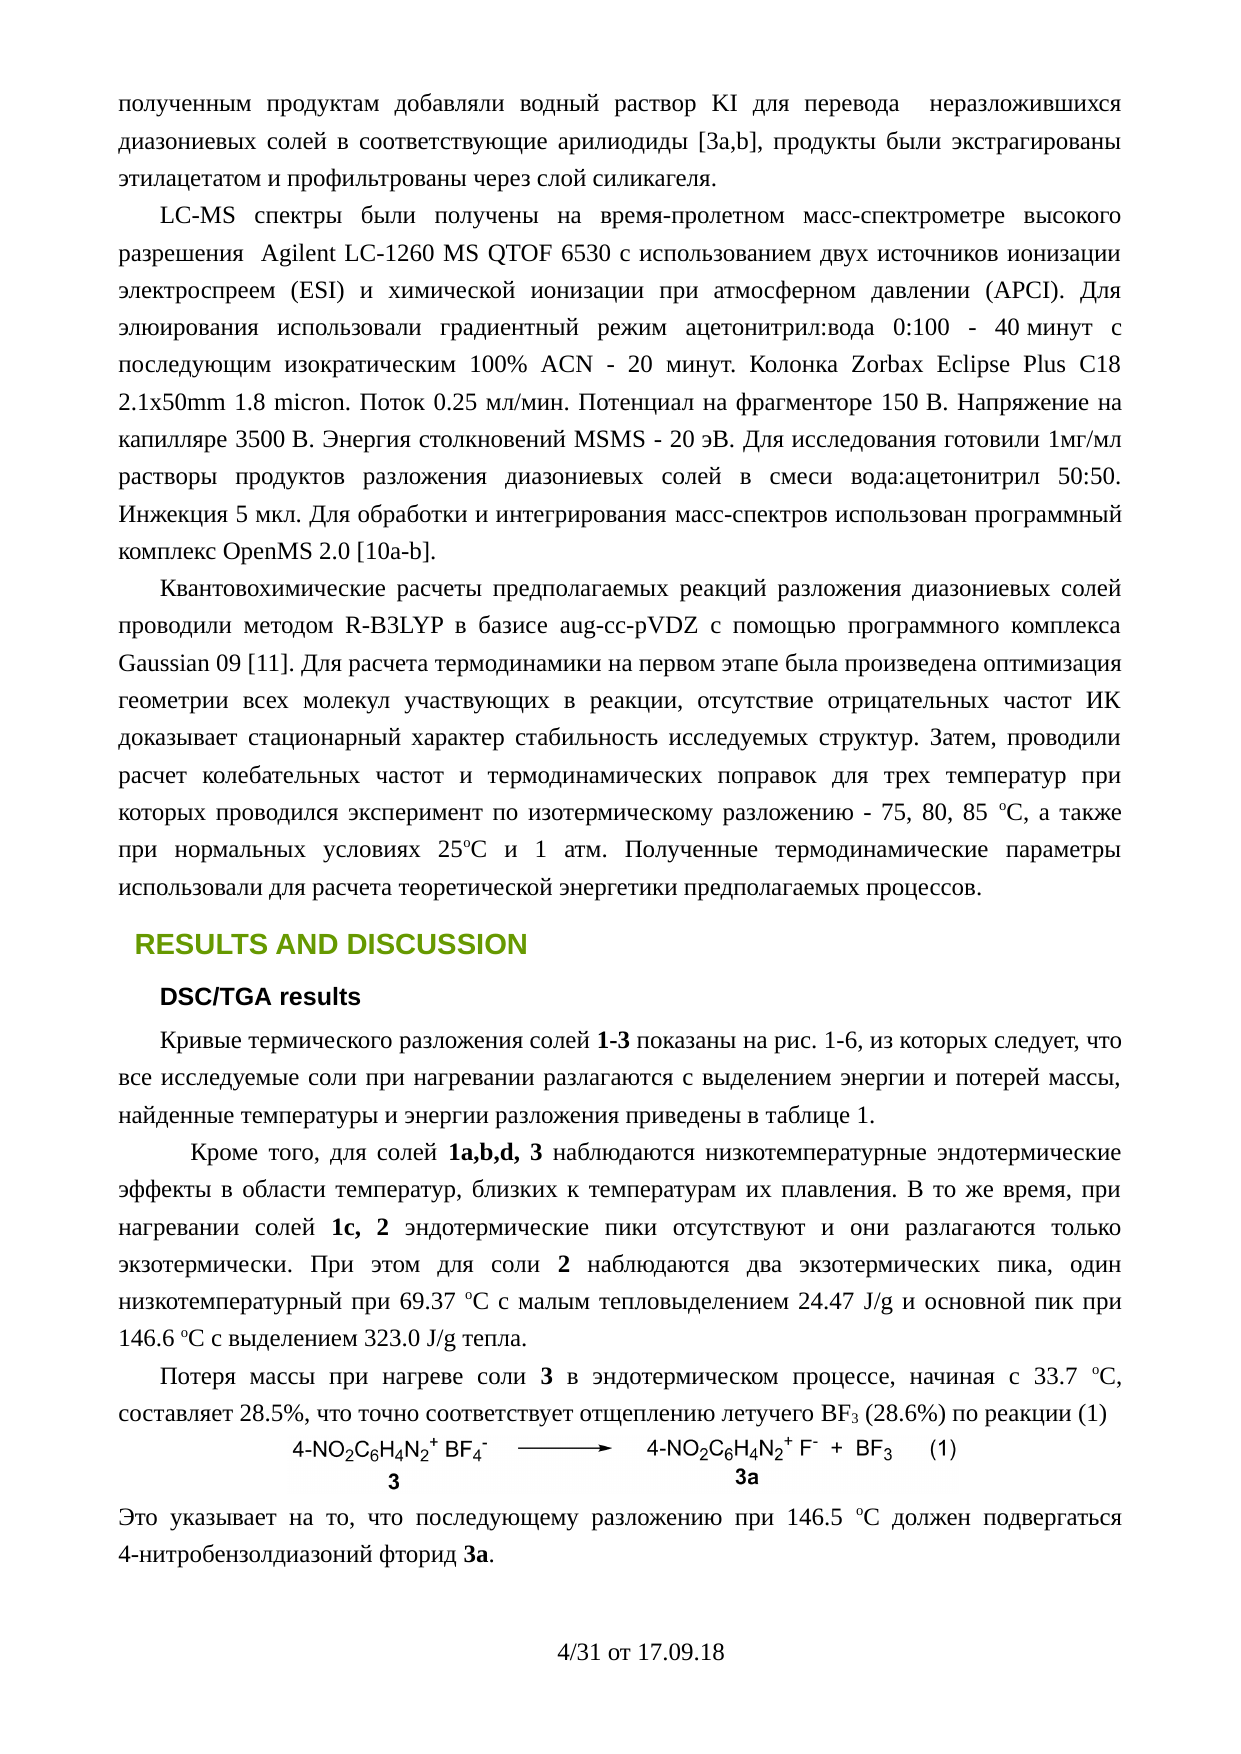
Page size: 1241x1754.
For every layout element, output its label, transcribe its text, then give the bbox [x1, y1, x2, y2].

text Это указывает на то, что последующему разложению при 146.5 оС должен подвергаться 4‑нитробензолдиазоний фторид 3a. [118, 1502, 1122, 1568]
subtitle RESULTS AND DISCUSSION [118, 927, 1122, 960]
text Квантовохимические расчеты предполагаемых реакций разложения диазониевых солей проводили методом R-B3LYP в базисе aug-cc-pVDZ с помощью программного комплекса Gaussian 09 [11]. Для расчета термодинамики на первом этапе была произведена оптимизация геометрии всех молекул участвующих в реакции, отсутствие отрицательных частот ИК доказывает стационарный характер стабильность исследуемых структур. Затем, проводили расчет колебательных частот и термодинамических поправок для трех температур при которых проводился эксперимент по изотермическому разложению - 75, 80, 85 оС, а также при нормальных условиях 25оС и 1 атм. Полученные термодинамические параметры использовали для расчета теоретической энергетики предполагаемых процессов. [118, 573, 1122, 900]
text Потеря массы при нагреве соли 3 в эндотермическом процессе, начиная с 33.7 оС, составляет 28.5%, что точно соответствует отщеплению летучего BF3 (28.6%) по реакции (1) [118, 1361, 1122, 1427]
picture [287, 1435, 959, 1494]
text полученным продуктам добавляли водный раствор KI для перевода неразложившихся диазониевых солей в соответствующие арилиодиды [3a,b], продукты были экстрагированы этилацетатом и профильтрованы через слой силикагеля. [118, 88, 1122, 192]
text Кроме того, для солей 1a,b,d, 3 наблюдаются низкотемпературные эндотермические эффекты в области температур, близких к температурам их плавления. В то же время, при нагревании солей 1c, 2 эндотермические пики отсутствуют и они разлагаются только экзотермически. При этом для соли 2 наблюдаются два экзотермических пика, один низкотемпературный при 69.37 оС с малым тепловыделением 24.47 J/g и основной пик при 146.6 оС с выделением 323.0 J/g тепла. [118, 1137, 1122, 1352]
subtitle DSC/TGA results [118, 982, 1122, 1011]
text Кривые термического разложения солей 1-3 показаны на рис. 1-6, из которых следует, что все исследуемые соли при нагревании разлагаются с выделением энергии и потерей массы, найденные температуры и энергии разложения приведены в таблице 1. [118, 1025, 1122, 1128]
text LC-MS спектры были получены на время-пролетном масс-спектрометре высокого разрешения Agilent LC-1260 MS QTOF 6530 c использованием двух источников ионизации электроспреем (ESI) и химической ионизации при атмосферном давлении (APCI). Для элюирования использовали градиентный режим ацетонитрил:вода 0:100 - 40 минут с последующим изократическим 100% ACN - 20 минут. Колонка Zorbax Eclipse Plus C18 2.1x50mm 1.8 micron. Поток 0.25 мл/мин. Потенциал на фрагменторе 150 В. Напряжение на капилляре 3500 В. Энергия столкновений MSMS - 20 эВ. Для исследования готовили 1мг/мл растворы продуктов разложения диазониевых солей в смеси вода:ацетонитрил 50:50. Инжекция 5 мкл. Для обработки и интегрирования масс-спектров использован программный комплекс OpenMS 2.0 [10a-b]. [118, 200, 1122, 565]
